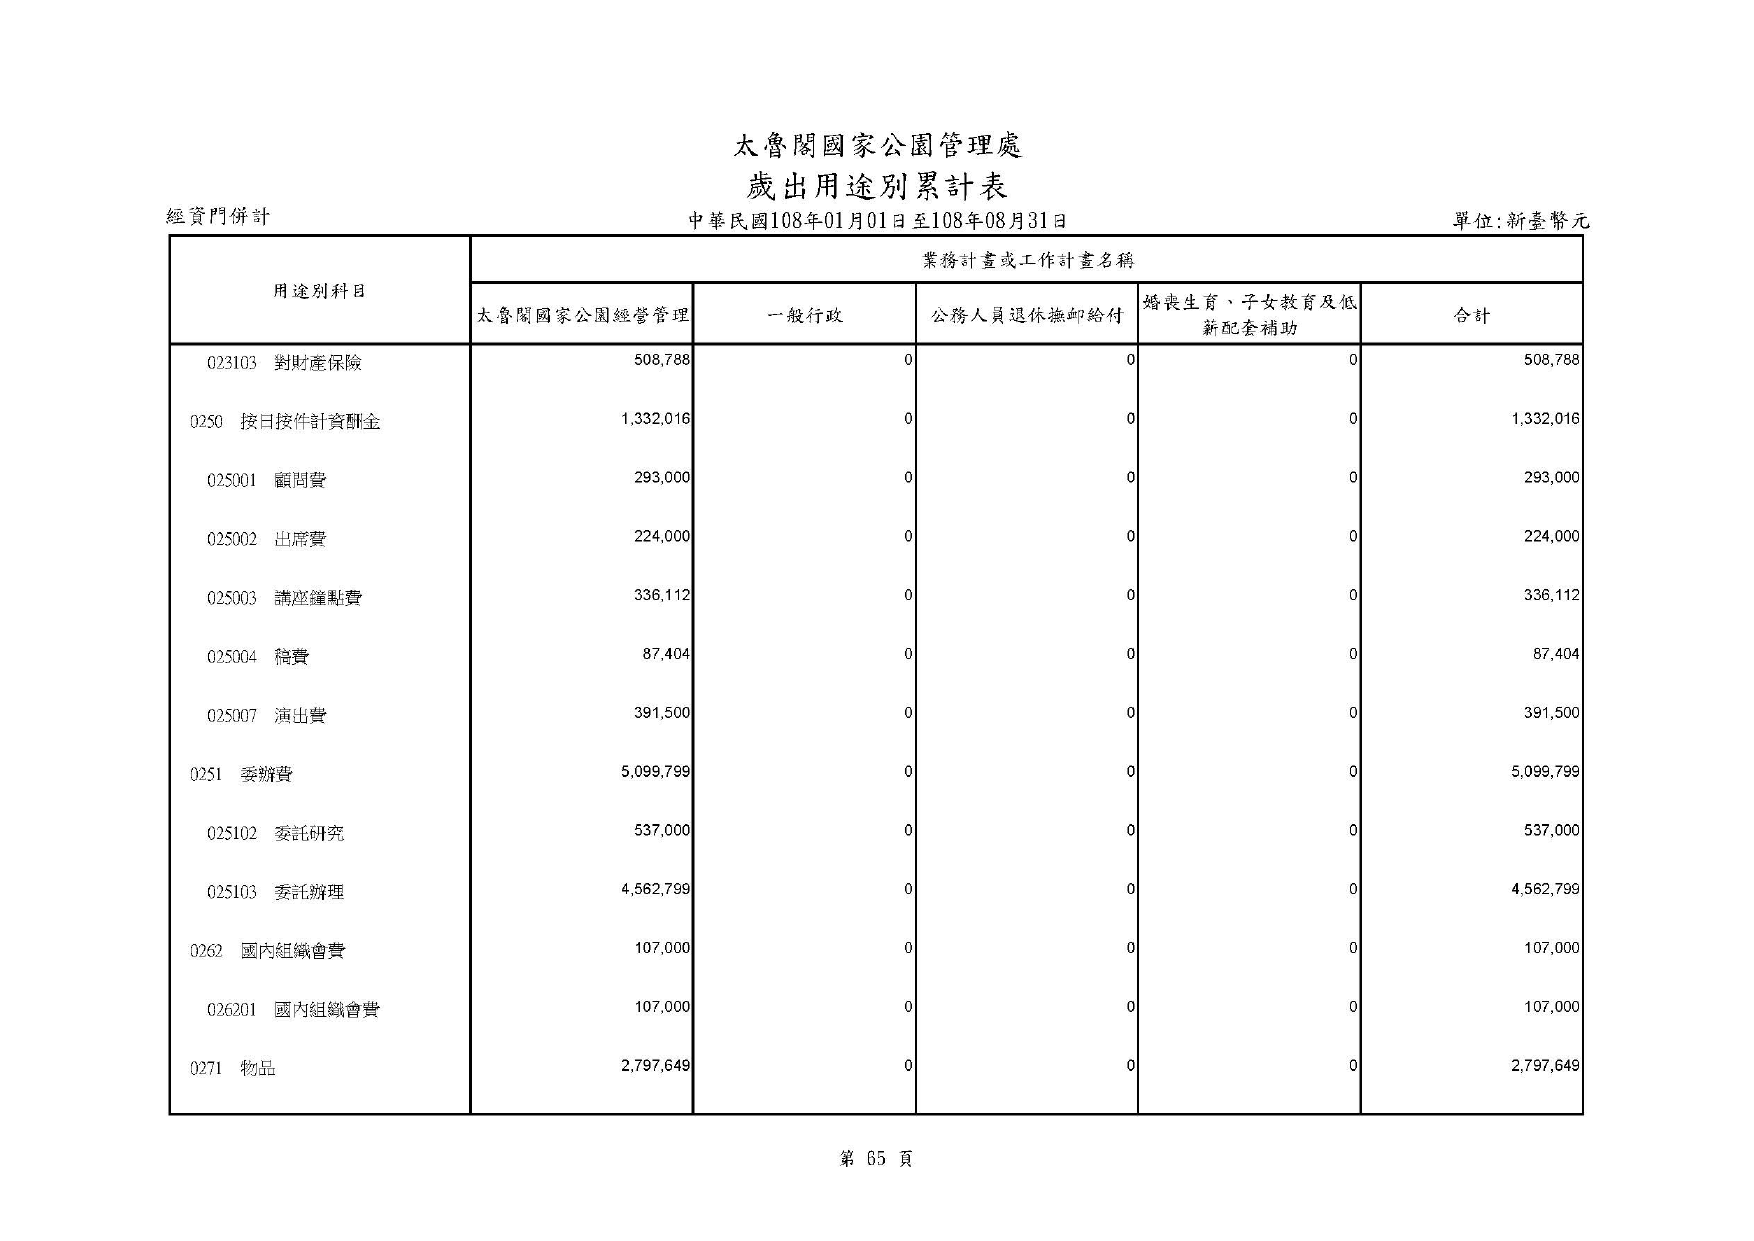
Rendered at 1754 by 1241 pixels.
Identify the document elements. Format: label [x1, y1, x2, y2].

picture [59, 59, 1695, 1216]
